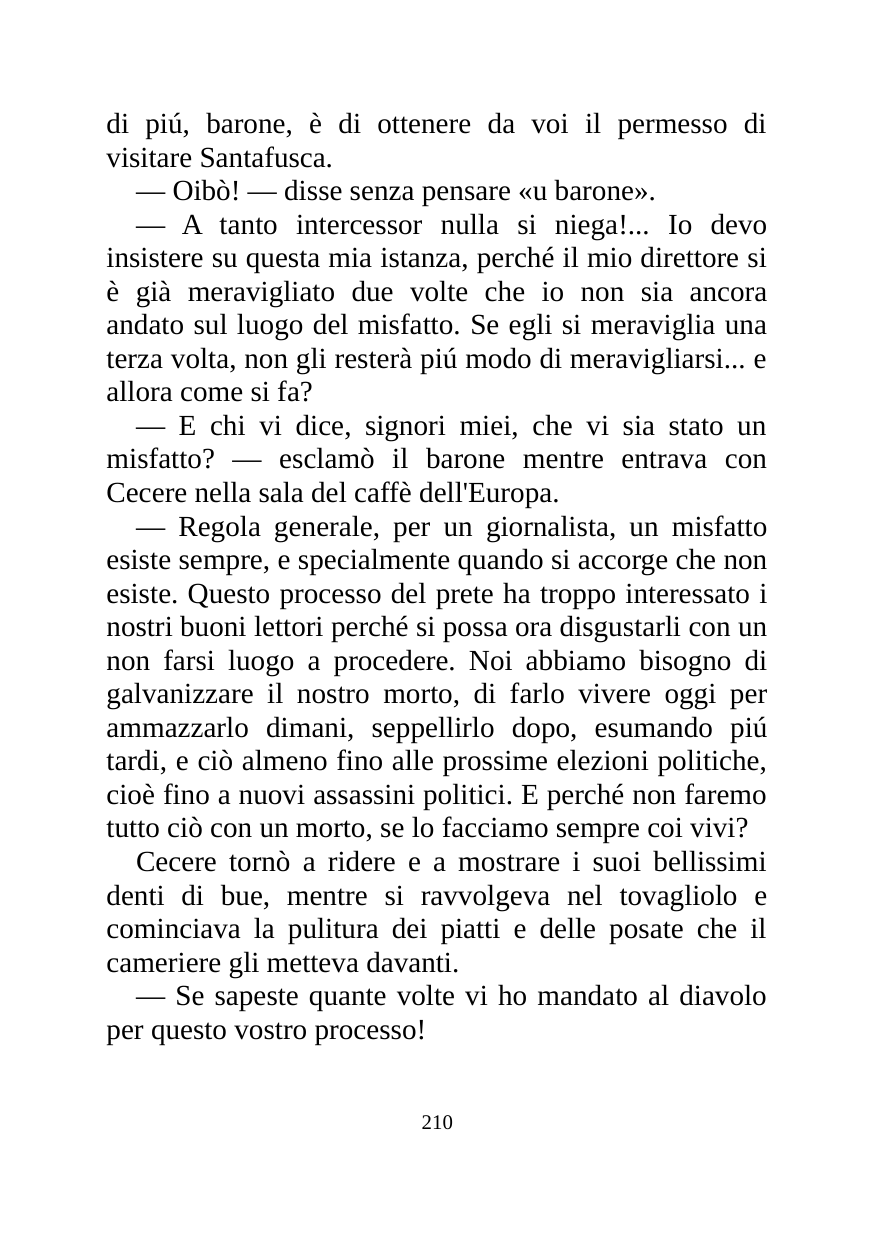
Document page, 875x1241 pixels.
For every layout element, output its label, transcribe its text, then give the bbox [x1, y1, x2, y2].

text Cecere tornò a ridere e a mostrare i suoi bellissimi denti di bue, mentre si ravvolgeva nel tovagliolo e cominciava la pulitura dei piatti e delle posate che il cameriere gli metteva davanti. [106, 844, 768, 978]
text — E chi vi dice, signori miei, che vi sia stato un misfatto? — esclamò il barone mentre entrava con Cecere nella sala del caffè dell'Europa. [106, 408, 768, 509]
text di piú, barone, è di ottenere da voi il permesso di visitare Santafusca. [106, 106, 768, 173]
text — A tanto intercessor nulla si niega!... Io devo insistere su questa mia istanza, perché il mio direttore si è già meravigliato due volte che io non sia ancora andato sul luogo del misfatto. Se egli si meraviglia una terza volta, non gli resterà piú modo di meravigliarsi... e allora come si fa? [106, 207, 768, 408]
text — Oibò! — disse senza pensare «u barone». [106, 173, 768, 207]
text — Se sapeste quante volte vi ho mandato al diavolo per questo vostro processo! [106, 978, 768, 1045]
text — Regola generale, per un giornalista, un misfatto esiste sempre, e specialmente quando si accorge che non esiste. Questo processo del prete ha troppo interessato i nostri buoni lettori perché si possa ora disgustarli con un non farsi luogo a procedere. Noi abbiamo bisogno di galvanizzare il nostro morto, di farlo vivere oggi per ammazzarlo dimani, seppellirlo dopo, esumando piú tardi, e ciò almeno fino alle prossime elezioni politiche, cioè fino a nuovi assassini politici. E perché non faremo tutto ciò con un morto, se lo facciamo sempre coi vivi? [106, 509, 768, 844]
